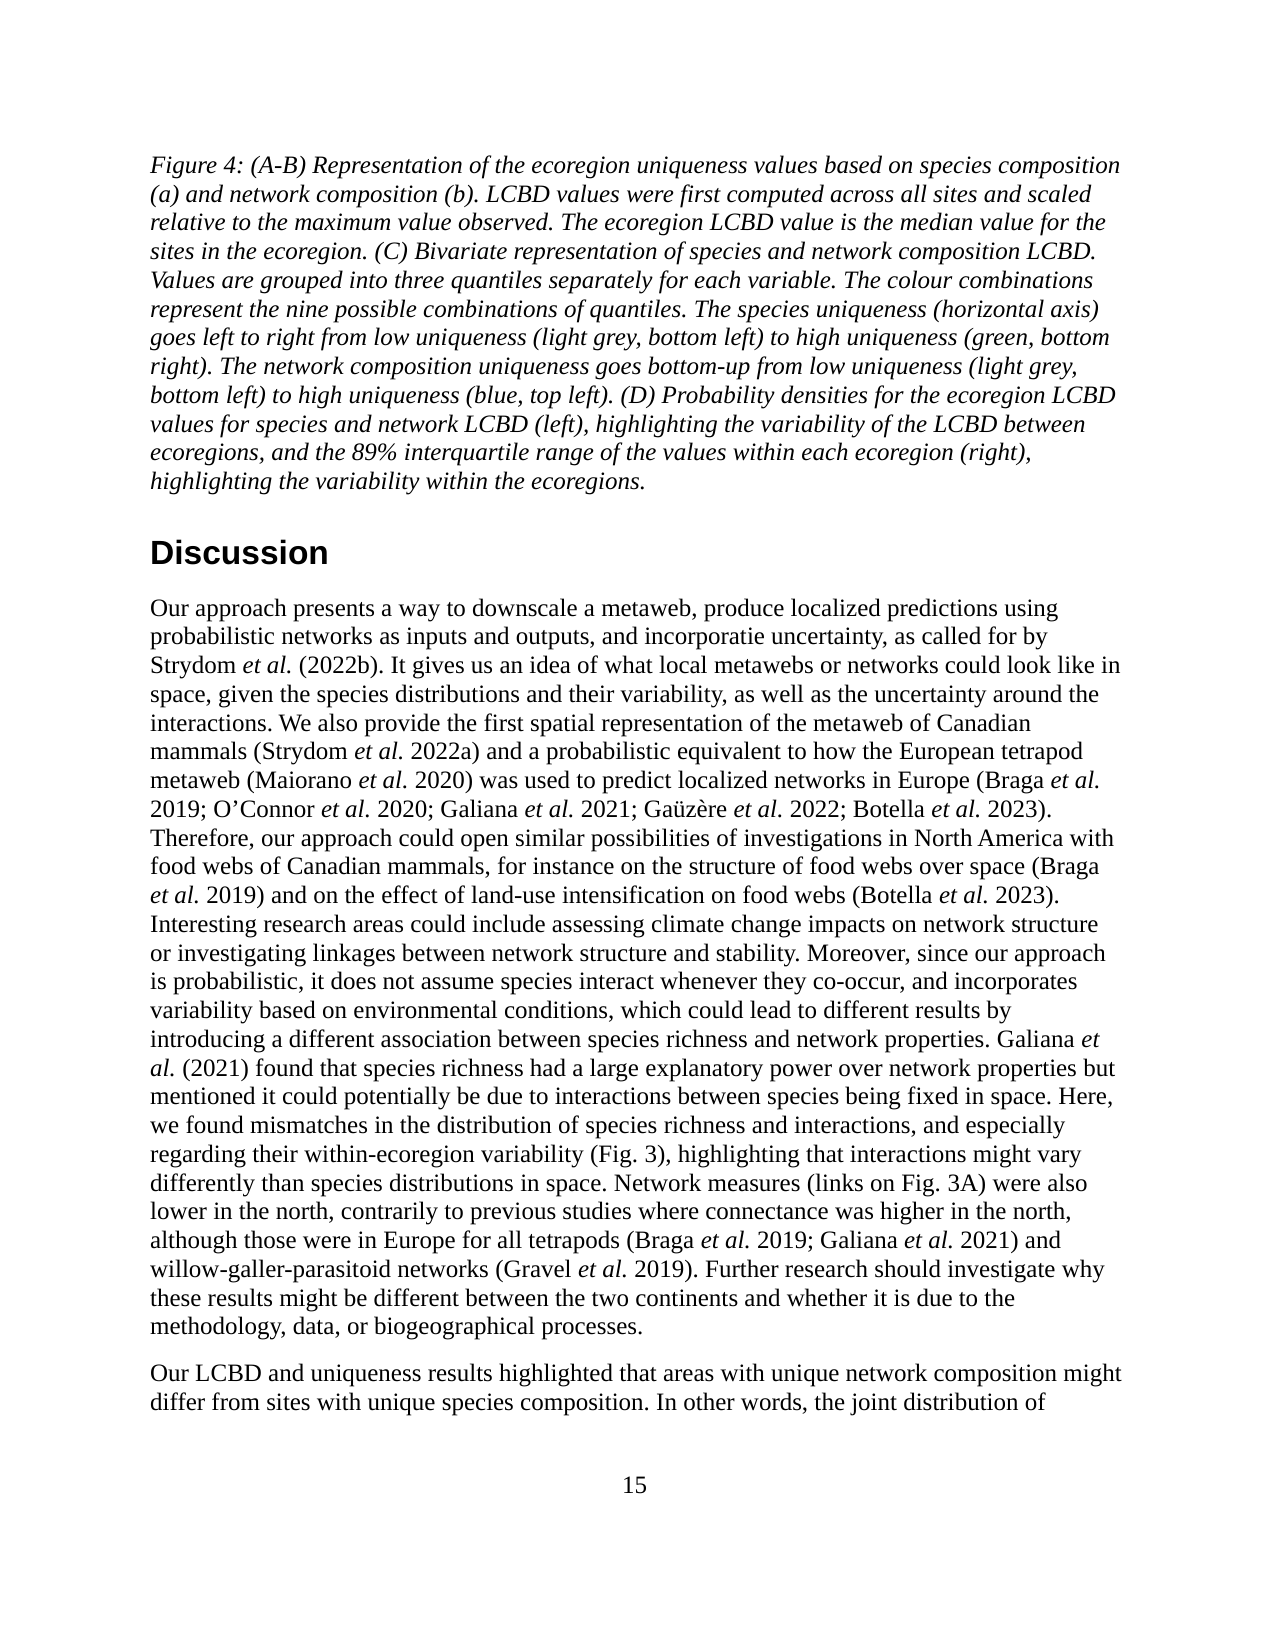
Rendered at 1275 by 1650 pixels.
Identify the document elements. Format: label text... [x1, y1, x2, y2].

text Figure 4: (A-B) Representation of the ecoregion uniqueness values based on species composition (a) and network composition (b). LCBD values were first computed across all sites and scaled relative to the maximum value observed. The ecoregion LCBD value is the median value for the sites in the ecoregion. (C) Bivariate representation of species and network composition LCBD. Values are grouped into three quantiles separately for each variable. The colour combinations represent the nine possible combinations of quantiles. The species uniqueness (horizontal axis) goes left to right from low uniqueness (light grey, bottom left) to high uniqueness (green, bottom right). The network composition uniqueness goes bottom-up from low uniqueness (light grey, bottom left) to high uniqueness (blue, top left). (D) Probability densities for the ecoregion LCBD values for species and network LCBD (left), highlighting the variability of the LCBD between ecoregions, and the 89% interquartile range of the values within each ecoregion (right), highlighting the variability within the ecoregions. [150, 150, 1125, 495]
subtitle Discussion [150, 532, 1125, 571]
text Our LCBD and uniqueness results highlighted that areas with unique network composition might differ from sites with unique species composition. In other words, the joint distribution of [150, 1358, 1125, 1416]
text Our approach presents a way to downscale a metaweb, produce localized predictions using probabilistic networks as inputs and outputs, and incorporatie uncertainty, as called for by Strydom et al. (2022b). It gives us an idea of what local metawebs or networks could look like in space, given the species distributions and their variability, as well as the uncertainty around the interactions. We also provide the first spatial representation of the metaweb of Canadian mammals (Strydom et al. 2022a) and a probabilistic equivalent to how the European tetrapod metaweb (Maiorano et al. 2020) was used to predict localized networks in Europe (Braga et al. 2019; O’Connor et al. 2020; Galiana et al. 2021; Gaüzère et al. 2022; Botella et al. 2023). Therefore, our approach could open similar possibilities of investigations in North America with food webs of Canadian mammals, for instance on the structure of food webs over space (Braga et al. 2019) and on the effect of land-use intensification on food webs (Botella et al. 2023). Interesting research areas could include assessing climate change impacts on network structure or investigating linkages between network structure and stability. Moreover, since our approach is probabilistic, it does not assume species interact whenever they co-occur, and incorporates variability based on environmental conditions, which could lead to different results by introducing a different association between species richness and network properties. Galiana et al. (2021) found that species richness had a large explanatory power over network properties but mentioned it could potentially be due to interactions between species being fixed in space. Here, we found mismatches in the distribution of species richness and interactions, and especially regarding their within-ecoregion variability (Fig. 3), highlighting that interactions might vary differently than species distributions in space. Network measures (links on Fig. 3A) were also lower in the north, contrarily to previous studies where connectance was higher in the north, although those were in Europe for all tetrapods (Braga et al. 2019; Galiana et al. 2021) and willow-galler-parasitoid networks (Gravel et al. 2019). Further research should investigate why these results might be different between the two continents and whether it is due to the methodology, data, or biogeographical processes. [150, 593, 1125, 1340]
